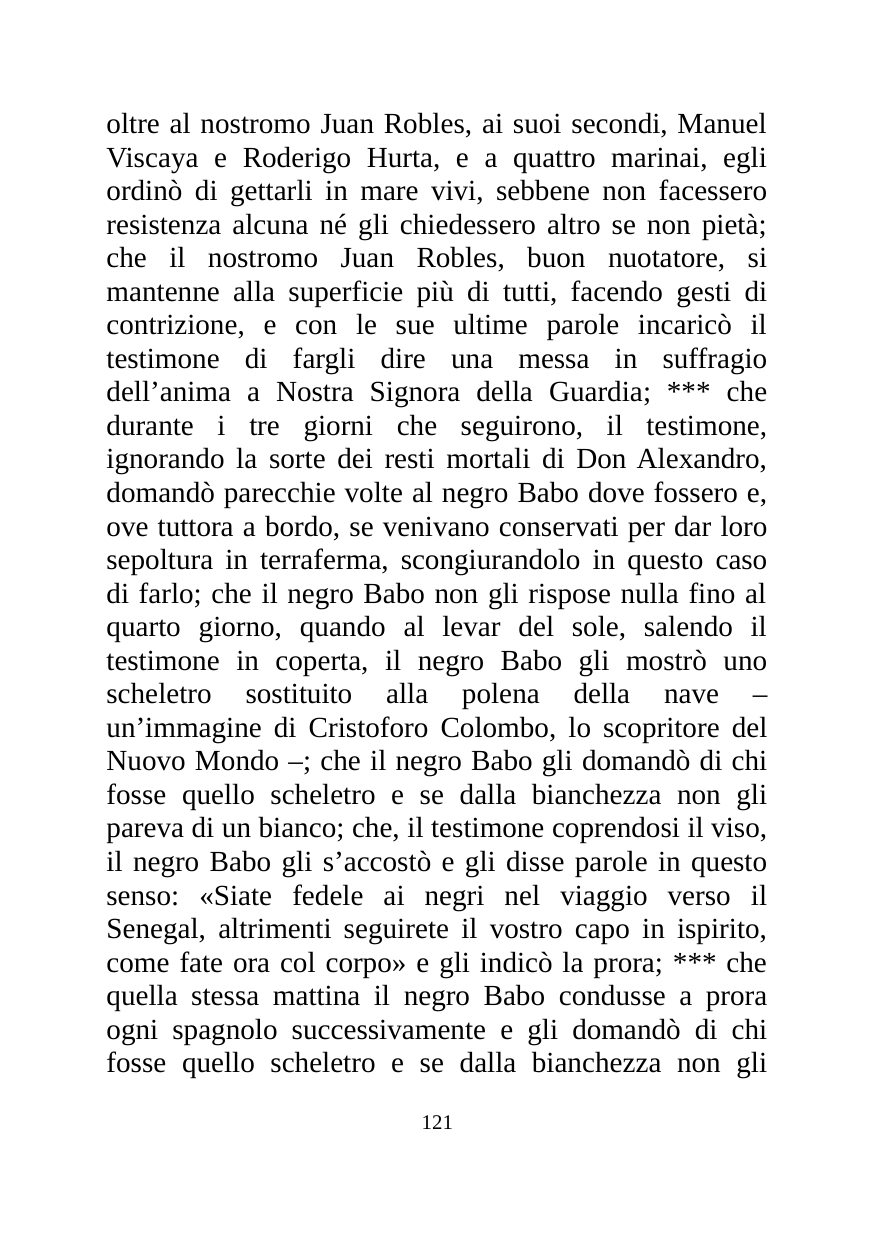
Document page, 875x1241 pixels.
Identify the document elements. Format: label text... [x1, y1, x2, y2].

text oltre al nostromo Juan Robles, ai suoi secondi, Manuel Viscaya e Roderigo Hurta, e a quattro marinai, egli ordinò di gettarli in mare vivi, sebbene non facessero resistenza alcuna né gli chiedessero altro se non pietà; che il nostromo Juan Robles, buon nuotatore, si mantenne alla superficie più di tutti, facendo gesti di contrizione, e con le sue ultime parole incaricò il testimone di fargli dire una messa in suffragio dell’anima a Nostra Signora della Guardia; *** che durante i tre giorni che seguirono, il testimone, ignorando la sorte dei resti mortali di Don Alexandro, domandò parecchie volte al negro Babo dove fossero e, ove tuttora a bordo, se venivano conservati per dar loro sepoltura in terraferma, scongiurandolo in questo caso di farlo; che il negro Babo non gli rispose nulla fino al quarto giorno, quando al levar del sole, salendo il testimone in coperta, il negro Babo gli mostrò uno scheletro sostituito alla polena della nave – un’immagine di Cristoforo Colombo, lo scopritore del Nuovo Mondo –; che il negro Babo gli domandò di chi fosse quello scheletro e se dalla bianchezza non gli pareva di un bianco; che, il testimone coprendosi il viso, il negro Babo gli s’accostò e gli disse parole in questo senso: «Siate fedele ai negri nel viaggio verso il Senegal, altrimenti seguirete il vostro capo in ispirito, come fate ora col corpo» e gli indicò la prora; *** che quella stessa mattina il negro Babo condusse a prora ogni spagnolo successivamente e gli domandò di chi fosse quello scheletro e se dalla bianchezza non gli [106, 106, 768, 1079]
